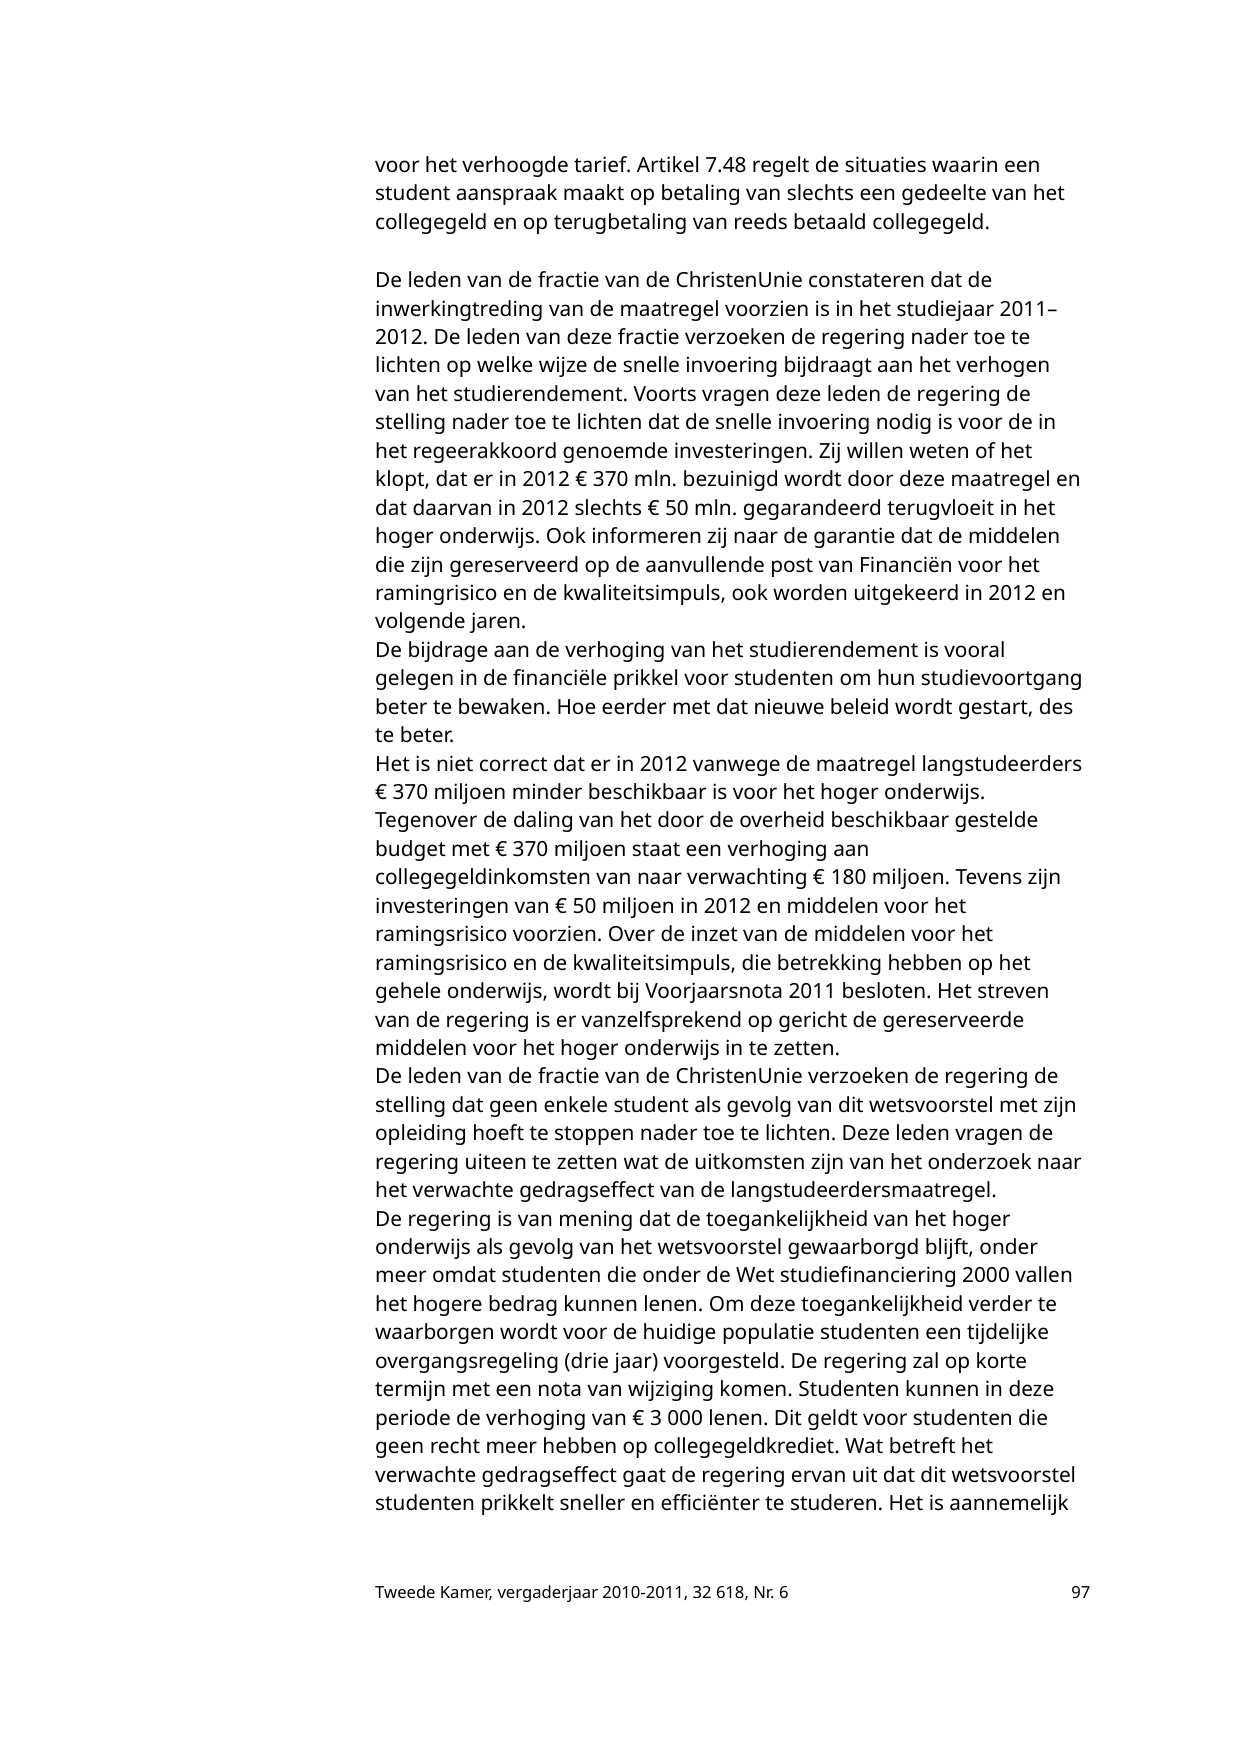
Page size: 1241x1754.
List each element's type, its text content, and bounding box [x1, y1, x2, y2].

text voor het verhoogde tarief. Artikel 7.48 regelt de situaties waarin een student aanspraak maakt op betaling van slechts een gedeelte van het collegegeld en op terugbetaling van reeds betaald collegegeld. [375, 150, 1090, 235]
text De regering is van mening dat de toegankelijkheid van het hoger onderwijs als gevolg van het wetsvoorstel gewaarborgd blijft, onder meer omdat studenten die onder de Wet studiefinanciering 2000 vallen het hogere bedrag kunnen lenen. Om deze toegankelijkheid verder te waarborgen wordt voor de huidige populatie studenten een tijdelijke overgangsregeling (drie jaar) voorgesteld. De regering zal op korte termijn met een nota van wijziging komen. Studenten kunnen in deze periode de verhoging van € 3 000 lenen. Dit geldt voor studenten die geen recht meer hebben op collegegeldkrediet. Wat betreft het verwachte gedragseffect gaat de regering ervan uit dat dit wetsvoorstel studenten prikkelt sneller en efficiënter te studeren. Het is aannemelijk [375, 1204, 1090, 1517]
text Het is niet correct dat er in 2012 vanwege de maatregel langstudeerders € 370 miljoen minder beschikbaar is voor het hoger onderwijs. Tegenover de daling van het door de overheid beschikbaar gestelde budget met € 370 miljoen staat een verhoging aan collegegeldinkomsten van naar verwachting € 180 miljoen. Tevens zijn investeringen van € 50 miljoen in 2012 en middelen voor het ramingsrisico voorzien. Over de inzet van de middelen voor het ramingsrisico en de kwaliteitsimpuls, die betrekking hebben op het gehele onderwijs, wordt bij Voorjaarsnota 2011 besloten. Het streven van de regering is er vanzelfsprekend op gericht de gereserveerde middelen voor het hoger onderwijs in te zetten. [375, 749, 1090, 1062]
text De leden van de fractie van de ChristenUnie verzoeken de regering de stelling dat geen enkele student als gevolg van dit wetsvoorstel met zijn opleiding hoeft te stoppen nader toe te lichten. Deze leden vragen de regering uiteen te zetten wat de uitkomsten zijn van het onderzoek naar het verwachte gedragseffect van de langstudeerdersmaatregel. [375, 1062, 1090, 1204]
text De bijdrage aan de verhoging van het studierendement is vooral gelegen in de financiële prikkel voor studenten om hun studievoortgang beter te bewaken. Hoe eerder met dat nieuwe beleid wordt gestart, des te beter. [375, 635, 1090, 749]
text De leden van de fractie van de ChristenUnie constateren dat de inwerkingtreding van de maatregel voorzien is in het studiejaar 2011–2012. De leden van deze fractie verzoeken de regering nader toe te lichten op welke wijze de snelle invoering bijdraagt aan het verhogen van het studierendement. Voorts vragen deze leden de regering de stelling nader toe te lichten dat de snelle invoering nodig is voor de in het regeerakkoord genoemde investeringen. Zij willen weten of het klopt, dat er in 2012 € 370 mln. bezuinigd wordt door deze maatregel en dat daarvan in 2012 slechts € 50 mln. gegarandeerd terugvloeit in het hoger onderwijs. Ook informeren zij naar de garantie dat de middelen die zijn gereserveerd op de aanvullende post van Financiën voor het ramingrisico en de kwaliteitsimpuls, ook worden uitgekeerd in 2012 en volgende jaren. [375, 265, 1090, 635]
